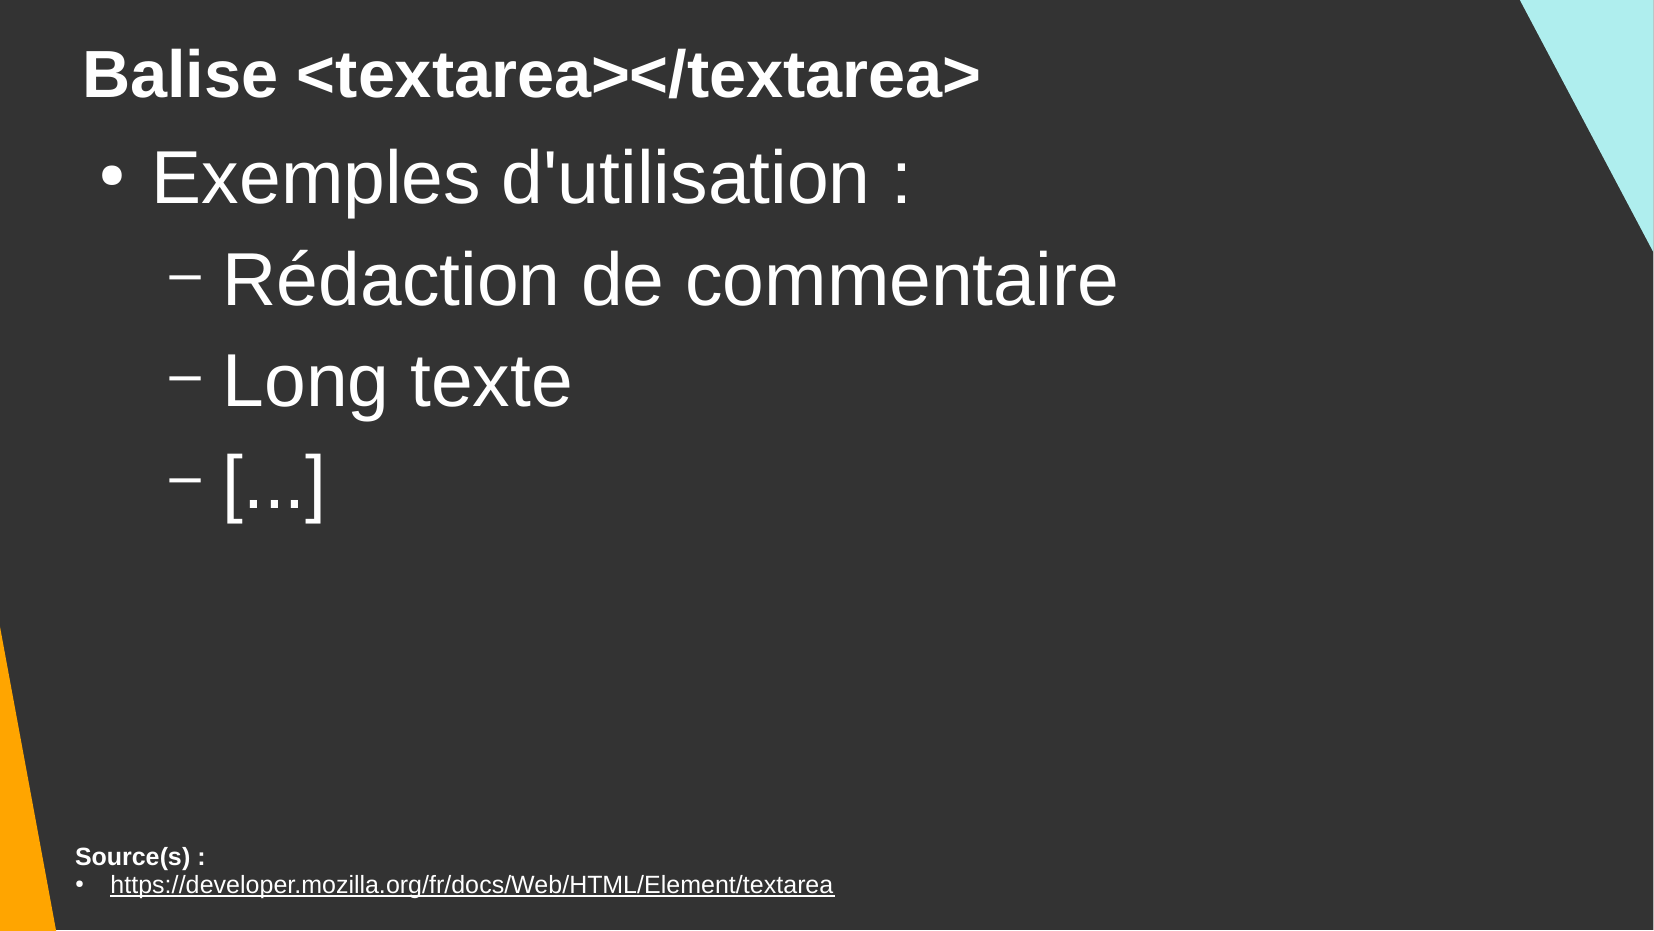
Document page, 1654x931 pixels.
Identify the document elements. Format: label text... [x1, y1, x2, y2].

text_box [1519, 0, 1654, 254]
list Exemples d'utilisation : Rédaction de commentaire Long texte [...] [80, 135, 1605, 798]
text_box Source(s) : https://developer.mozilla.org/fr/docs/Web/HTML/Element/textarea [60, 835, 1546, 907]
title Balise <textarea></textarea> [82, 37, 1571, 114]
text_box [0, 626, 57, 931]
